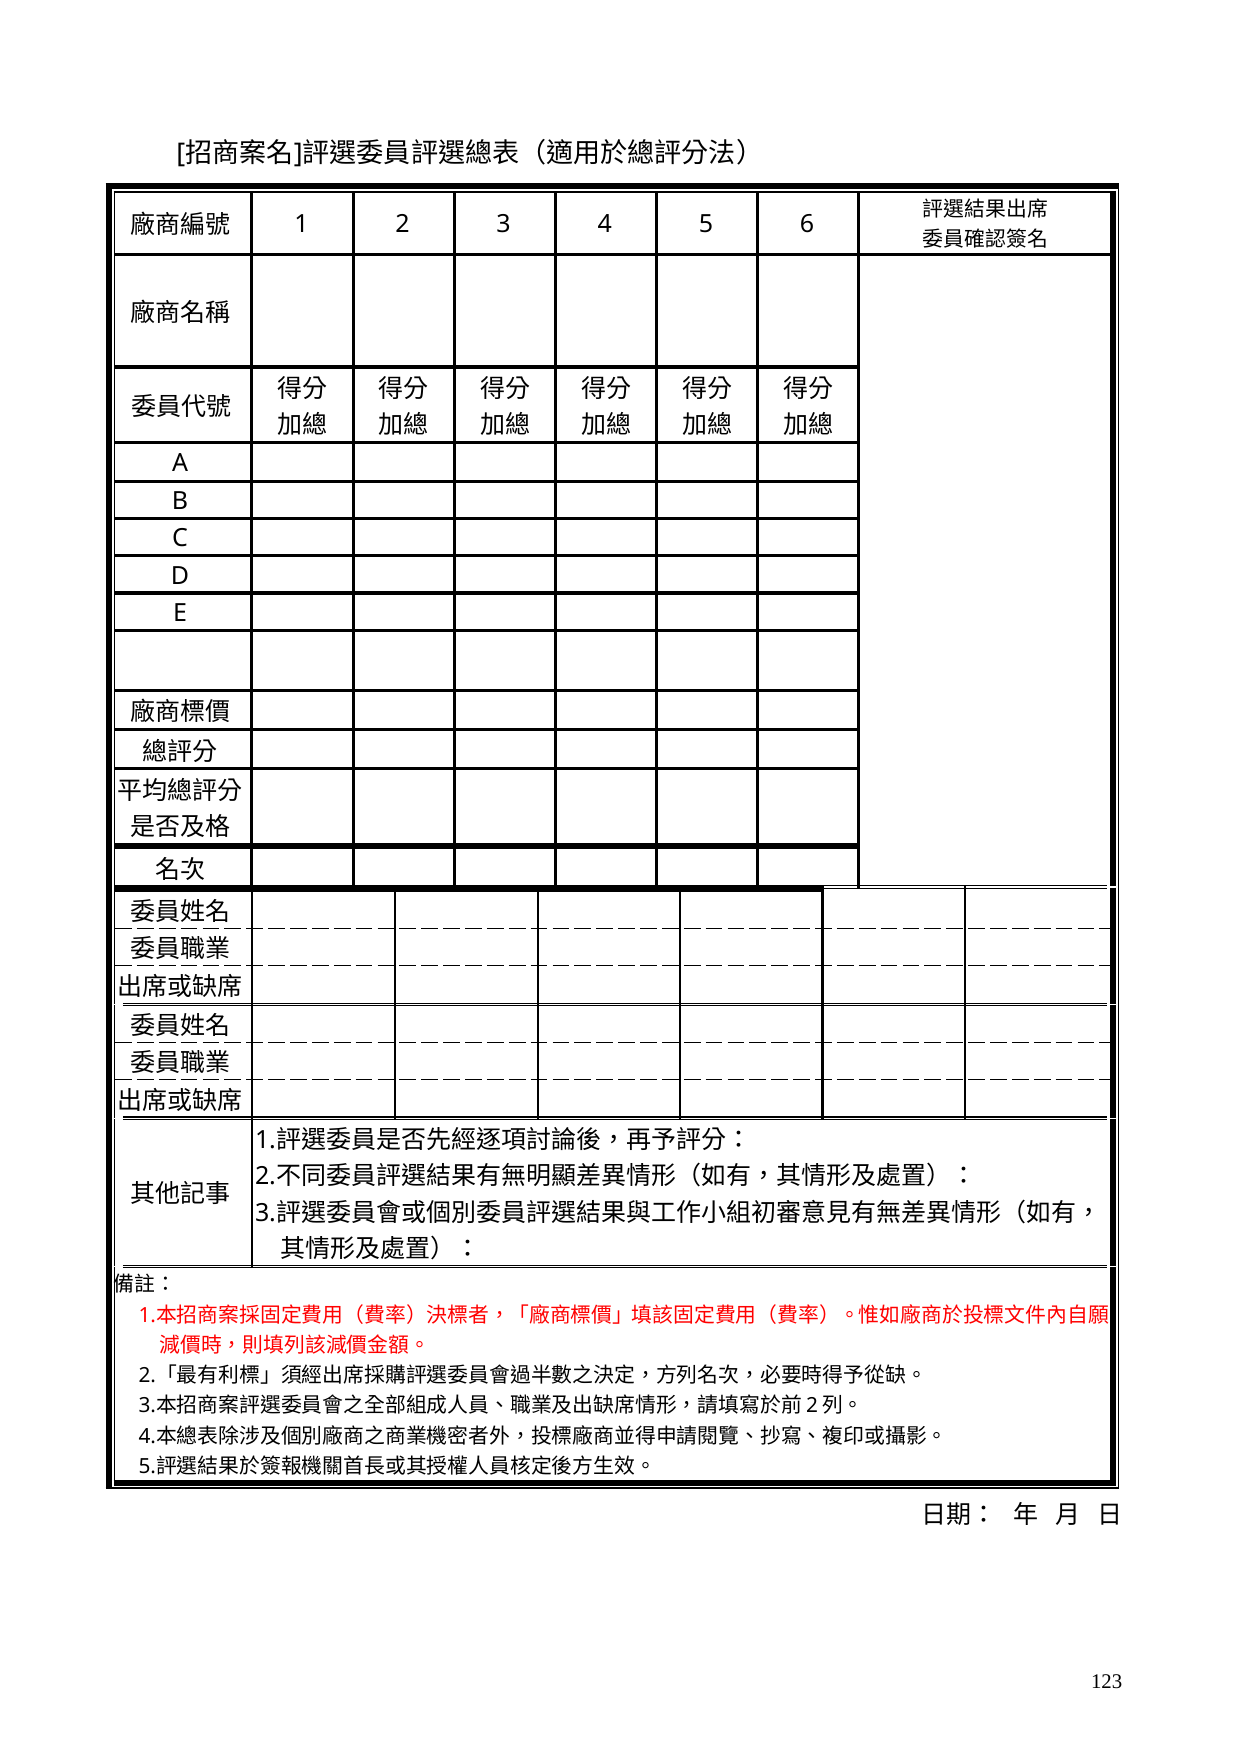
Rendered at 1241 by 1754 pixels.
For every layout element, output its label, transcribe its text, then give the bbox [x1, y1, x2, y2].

table_cell 備註： 1.本招商案採固定費用（費率）決標者，「廠商標價」填該固定費用（費率）。惟如廠商於投標文件內自願減價時，則填列該減價金額。 2.「最有利標」須經出席採購評選委員會過半數之決定，方列名次，必要時得予從缺。 3.本招商案評選委員會之全部組成人員、職業及出缺席情形，請填寫於前2列。 4.本總表除涉及個別廠商之商業機密者外，投標廠商並得申請閱覽、抄寫、複印或攝影。 5.評選結果於簽報機關首長或其授權人員核定後方生效。 [115, 1265, 1114, 1479]
table_cell [759, 256, 857, 365]
table_cell [253, 892, 394, 928]
text [招商案名]評選委員評選總表（適用於總評分法） [133, 131, 1122, 171]
table_cell [759, 557, 857, 591]
table_cell [681, 892, 821, 928]
table_cell [759, 444, 857, 480]
table_cell [396, 892, 537, 928]
table_cell [966, 885, 1114, 928]
table_cell [658, 770, 756, 843]
table_cell [557, 770, 655, 843]
table_cell C [115, 520, 250, 554]
table_cell [456, 256, 554, 365]
table_header 廠商編號 [115, 193, 250, 253]
table_cell [658, 483, 756, 517]
table_cell [539, 1006, 679, 1042]
table_cell [557, 557, 655, 591]
table_cell 委員職業 [115, 928, 251, 965]
table_cell 其他記事 [115, 1116, 251, 1264]
table_cell [681, 965, 821, 1002]
table_header 5 [658, 193, 756, 253]
table_cell [253, 928, 394, 965]
table_cell 總評分 [115, 731, 250, 767]
table_cell [456, 483, 554, 517]
table_cell [396, 965, 537, 1002]
table_cell 得分 加總 [456, 369, 554, 441]
table_cell [759, 731, 857, 767]
table_cell [456, 632, 554, 688]
table_cell [456, 595, 554, 628]
table_cell [456, 770, 554, 843]
table_cell [557, 731, 655, 767]
table_cell [759, 483, 857, 517]
table_cell [355, 557, 453, 591]
table_cell 委員姓名 [115, 1003, 251, 1042]
table_cell [253, 483, 352, 517]
table_cell [557, 444, 655, 480]
table_cell [115, 632, 250, 688]
table_cell 委員代號 [115, 369, 250, 441]
table_cell [824, 965, 964, 1002]
table_cell [824, 1042, 964, 1079]
table_cell [355, 692, 453, 728]
table_cell [355, 595, 453, 628]
table_cell 出席或缺席 [115, 965, 251, 1002]
table_cell [355, 632, 453, 688]
table_cell [557, 692, 655, 728]
table_cell [658, 632, 756, 688]
table_cell [456, 520, 554, 554]
table_cell [539, 928, 679, 965]
table_cell [355, 520, 453, 554]
table_cell [355, 483, 453, 517]
table_cell [557, 595, 655, 628]
table_cell [658, 444, 756, 480]
table_cell [253, 1079, 394, 1116]
table_cell [539, 965, 679, 1002]
table_cell E [115, 595, 250, 628]
table_cell [253, 1042, 394, 1079]
table_cell [759, 770, 857, 843]
table_header 2 [355, 193, 453, 253]
table_cell [396, 1006, 537, 1042]
table_cell [966, 928, 1110, 965]
table_cell 得分 加總 [658, 369, 756, 441]
table_cell [658, 731, 756, 767]
table_cell [759, 520, 857, 554]
table_cell [966, 965, 1110, 1002]
table_cell [253, 595, 352, 628]
table_header 1 [253, 193, 352, 253]
table_cell [557, 256, 655, 365]
table_cell D [115, 557, 250, 591]
table_cell [355, 770, 453, 843]
table_cell 1.評選委員是否先經逐項討論後，再予評分： 2.不同委員評選結果有無明顯差異情形（如有，其情形及處置）： 3.評選委員會或個別委員評選結果與工作小組初審意見有無差異情形（如有，其情形及處置）： [253, 1116, 1114, 1264]
table_cell [396, 1042, 537, 1079]
table_cell [824, 889, 964, 928]
table_cell [681, 1079, 821, 1116]
table_cell [539, 892, 679, 928]
table_header 3 [456, 193, 554, 253]
table_cell [824, 928, 964, 965]
table_cell [759, 692, 857, 728]
table_cell [557, 483, 655, 517]
table_cell [966, 1003, 1114, 1042]
table_cell [759, 595, 857, 628]
table_cell [966, 1042, 1110, 1079]
table_cell [253, 1006, 394, 1042]
table_cell [539, 1042, 679, 1079]
table_cell 名次 [115, 849, 250, 885]
table_cell 平均總評分 是否及格 [115, 770, 250, 843]
table_cell [658, 256, 756, 365]
table_cell [253, 256, 352, 365]
table_cell 出席或缺席 [115, 1079, 251, 1116]
table_cell [253, 965, 394, 1002]
table_cell [355, 731, 453, 767]
table_cell 得分 加總 [759, 369, 857, 441]
table_cell [355, 256, 453, 365]
table_cell [539, 1079, 679, 1116]
table_cell [681, 928, 821, 965]
table_cell [860, 256, 1110, 885]
table_cell [396, 1079, 537, 1116]
table_cell [557, 520, 655, 554]
table_cell [456, 444, 554, 480]
table_cell [253, 632, 352, 688]
table_cell 委員職業 [115, 1042, 251, 1079]
table_cell 廠商標價 [115, 692, 250, 728]
table_cell [658, 557, 756, 591]
table_cell 廠商名稱 [115, 256, 250, 365]
table_cell [396, 928, 537, 965]
table_cell [456, 849, 554, 885]
table_cell [456, 692, 554, 728]
table_cell [355, 444, 453, 480]
table_cell [253, 444, 352, 480]
table_header 4 [557, 193, 655, 253]
table_cell [681, 1042, 821, 1079]
table_cell [355, 849, 453, 885]
table_cell 得分 加總 [253, 369, 352, 441]
table_cell [658, 595, 756, 628]
table_cell [456, 557, 554, 591]
table_cell [759, 849, 857, 885]
table_cell [253, 731, 352, 767]
table_cell B [115, 483, 250, 517]
table_header 6 [759, 193, 857, 253]
table_cell [456, 731, 554, 767]
table_cell A [115, 444, 250, 480]
table_cell [253, 770, 352, 843]
table_cell 得分 加總 [557, 369, 655, 441]
table_cell [557, 849, 655, 885]
table_cell 委員姓名 [115, 892, 251, 928]
table_cell [824, 1079, 964, 1116]
table_cell [253, 520, 352, 554]
table_cell [966, 1079, 1110, 1116]
table_cell [658, 849, 756, 885]
table_cell [658, 692, 756, 728]
table_cell [681, 1006, 821, 1042]
table_cell 得分 加總 [355, 369, 453, 441]
table_cell [557, 632, 655, 688]
table_cell [658, 520, 756, 554]
table_cell [253, 849, 352, 885]
table_cell [253, 692, 352, 728]
table_cell [759, 632, 857, 688]
table_cell [253, 557, 352, 591]
table_cell [824, 1006, 964, 1042]
text 日期： 年 月 日 [118, 1489, 1122, 1533]
table_header 評選結果出席 委員確認簽名 [860, 193, 1110, 253]
